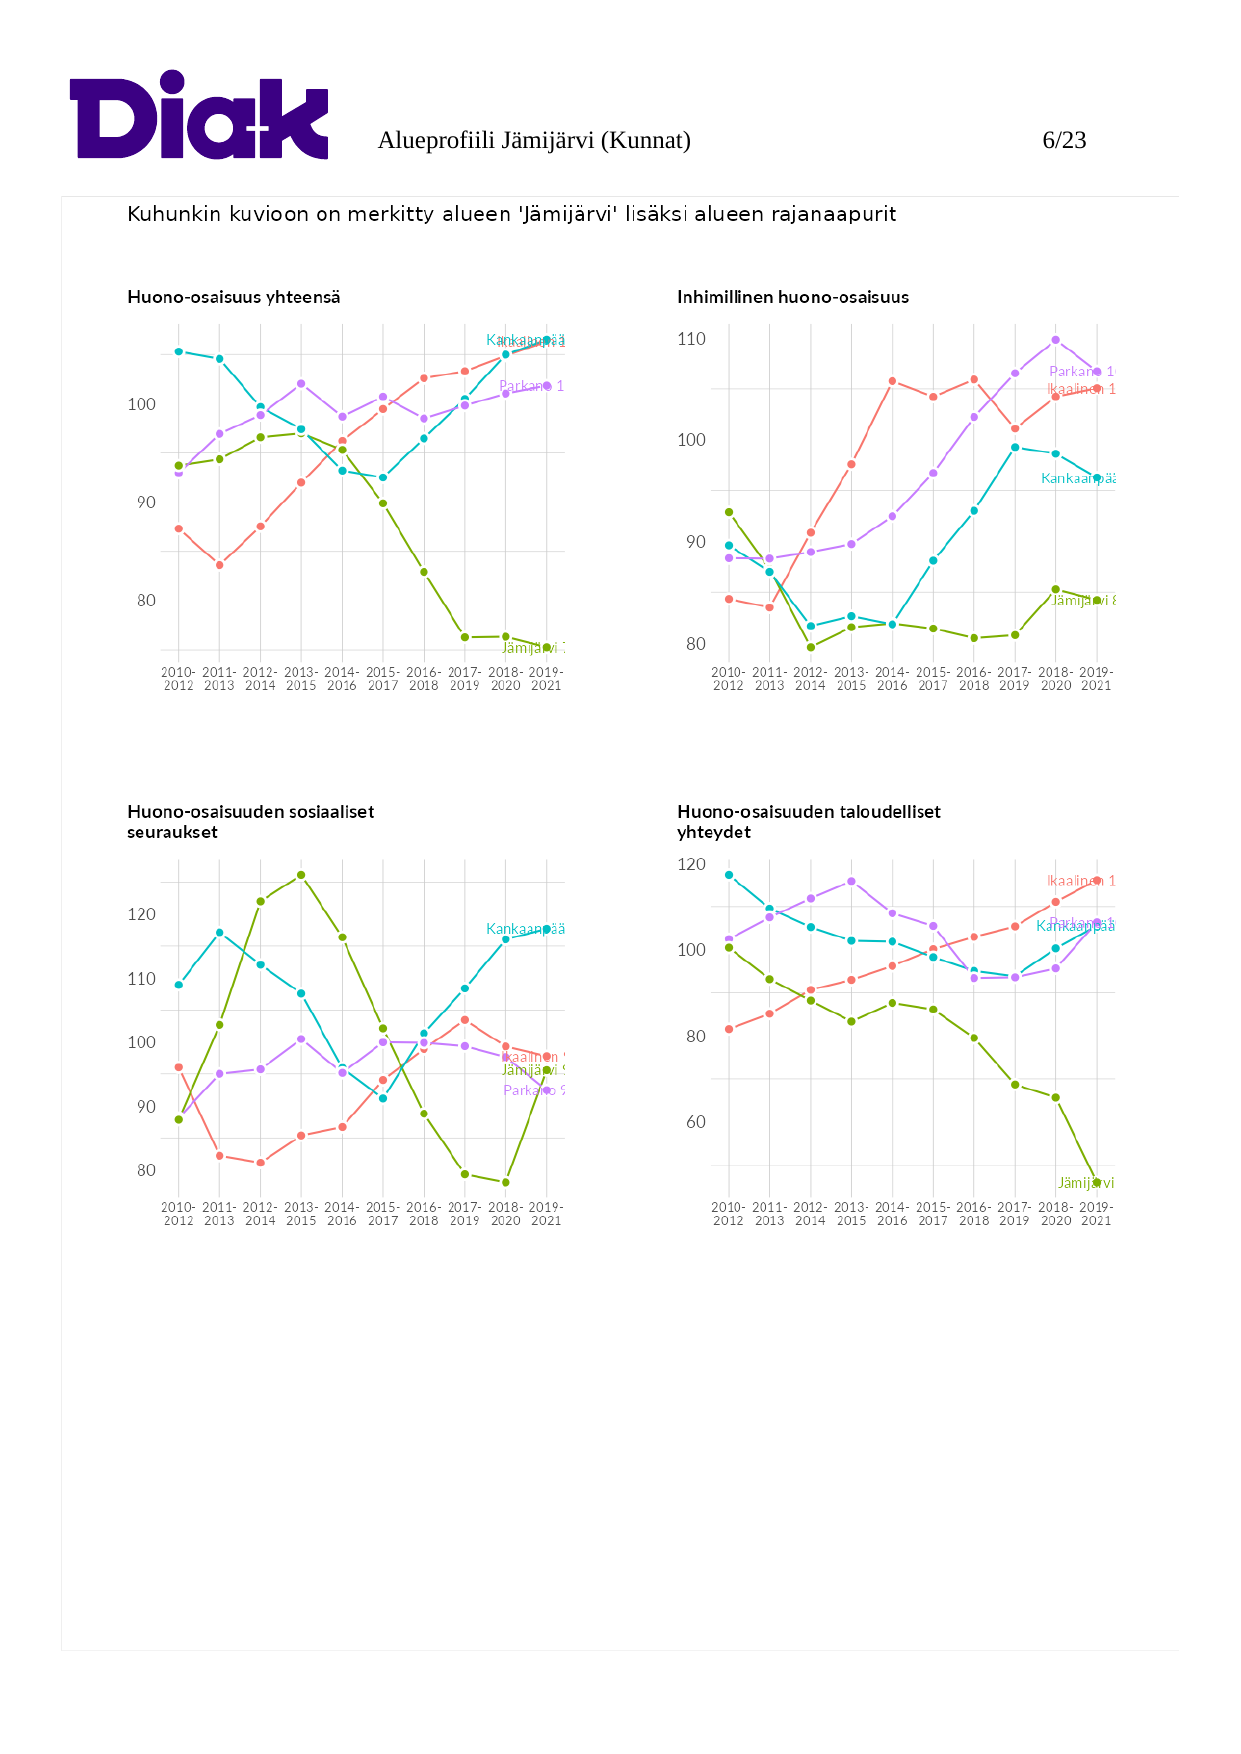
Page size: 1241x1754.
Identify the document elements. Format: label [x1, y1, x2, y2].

picture [61, 196, 1179, 1651]
